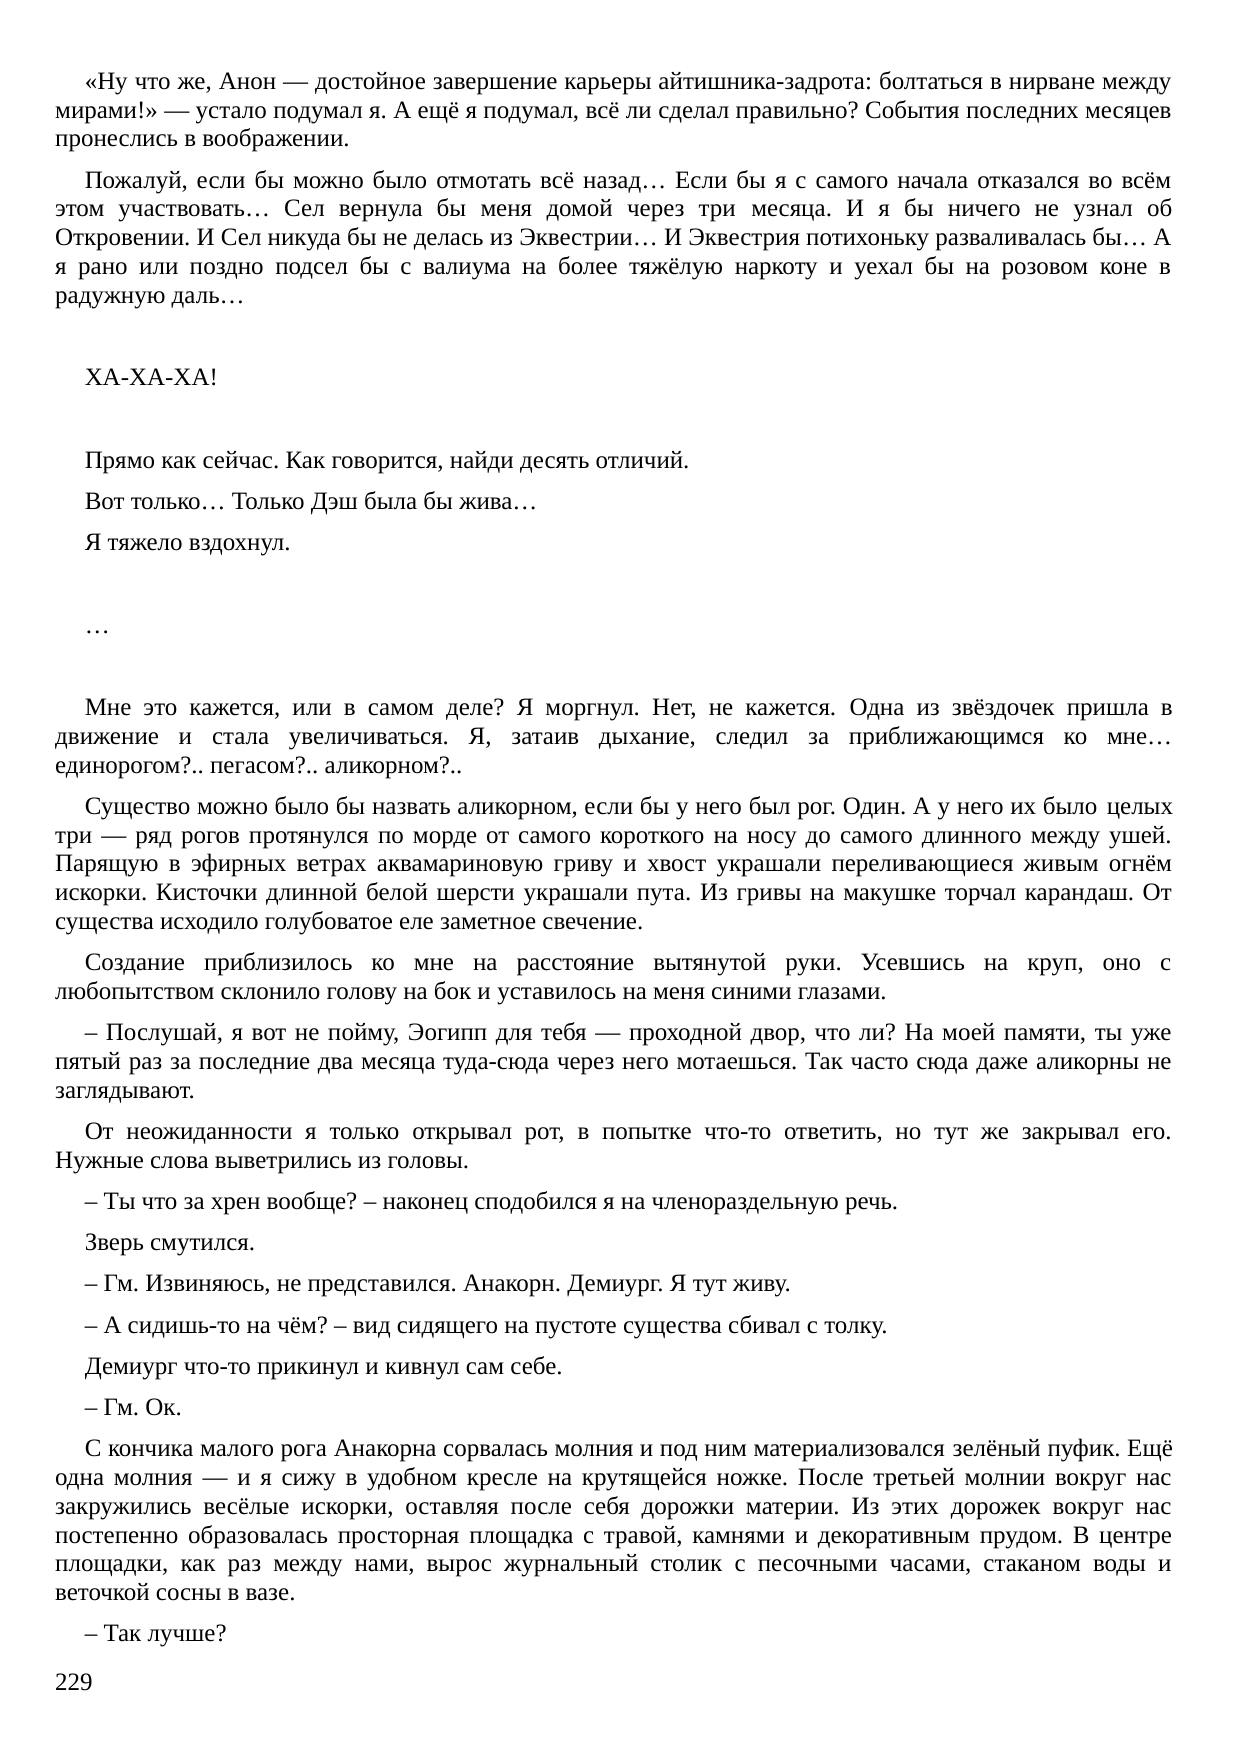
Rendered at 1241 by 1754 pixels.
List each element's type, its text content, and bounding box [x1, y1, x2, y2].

text От неожиданности я только открывал рот, в попытке что-то ответить, но тут же закрывал его. Нужные слова выветрились из головы. [55, 1116, 1173, 1173]
text – Послушай, я вот не пойму, Эогипп для тебя — проходной двор, что ли? На моей памяти, ты уже пятый раз за последние два месяца туда-сюда через него мотаешься. Так часто сюда даже аликорны не заглядывают. [55, 1017, 1173, 1103]
text Мне это кажется, или в самом деле? Я моргнул. Нет, не кажется. Одна из звёздочек пришла в движение и стала увеличиваться. Я, затаив дыхание, следил за приближающимся ко мне… единорогом?.. пегасом?.. аликорном?.. [55, 692, 1173, 778]
text – Так лучше? [55, 1618, 1173, 1647]
text – Гм. Извиняюсь, не представился. Анакорн. Демиург. Я тут живу. [55, 1268, 1173, 1297]
text Пожалуй, если бы можно было отмотать всё назад… Если бы я с самого начала отказался во всём этом участвовать… Сел вернула бы меня домой через три месяца. И я бы ничего не узнал об Откровении. И Сел никуда бы не делась из Эквестрии… И Эквестрия потихоньку разваливалась бы… А я рано или поздно подсел бы с валиума на более тяжёлую наркоту и уехал бы на розовом коне в радужную даль… [55, 165, 1173, 308]
text Зверь смутился. [55, 1227, 1173, 1256]
text – Ты что за хрен вообще? – наконец сподобился я на членораздельную речь. [55, 1186, 1173, 1215]
text Демиург что-то прикинул и кивнул сам себе. [55, 1351, 1173, 1380]
text Создание приблизилось ко мне на расстояние вытянутой руки. Усевшись на круп, оно с любопытством склонило голову на бок и уставилось на меня синими глазами. [55, 947, 1173, 1005]
text С кончика малого рога Анакорна сорвалась молния и под ним материализовался зелёный пуфик. Ещё одна молния — и я сижу в удобном кресле на крутящейся ножке. После третьей молнии вокруг нас закружились весёлые искорки, оставляя после себя дорожки материи. Из этих дорожек вокруг нас постепенно образовалась просторная площадка с травой, камнями и декоративным прудом. В центре площадки, как раз между нами, вырос журнальный столик с песочными часами, стаканом воды и веточкой сосны в вазе. [55, 1433, 1173, 1606]
text Я тяжело вздохнул. [55, 527, 1173, 556]
text «Ну что же, Анон — достойное завершение карьеры айтишника-задрота: болтаться в нирване между мирами!» — устало подумал я. А ещё я подумал, всё ли сделал правильно? События последних месяцев пронеслись в воображении. [55, 66, 1173, 152]
text … [55, 610, 1173, 638]
text Прямо как сейчас. Как говорится, найди десять отличий. [55, 445, 1173, 473]
text ХА-ХА-ХА! [55, 362, 1173, 391]
text Существо можно было бы назвать аликорном, если бы у него был рог. Один. А у него их было целых три — ряд рогов протянулся по морде от самого короткого на носу до самого длинного между ушей. Парящую в эфирных ветрах аквамариновую гриву и хвост украшали переливающиеся живым огнём искорки. Кисточки длинной белой шерсти украшали пута. Из гривы на макушке торчал карандаш. От существа исходило голубоватое еле заметное свечение. [55, 791, 1173, 935]
text Вот только… Только Дэш была бы жива… [55, 486, 1173, 515]
text – А сидишь-то на чём? – вид сидящего на пустоте существа сбивал с толку. [55, 1310, 1173, 1338]
text – Гм. Ок. [55, 1392, 1173, 1421]
